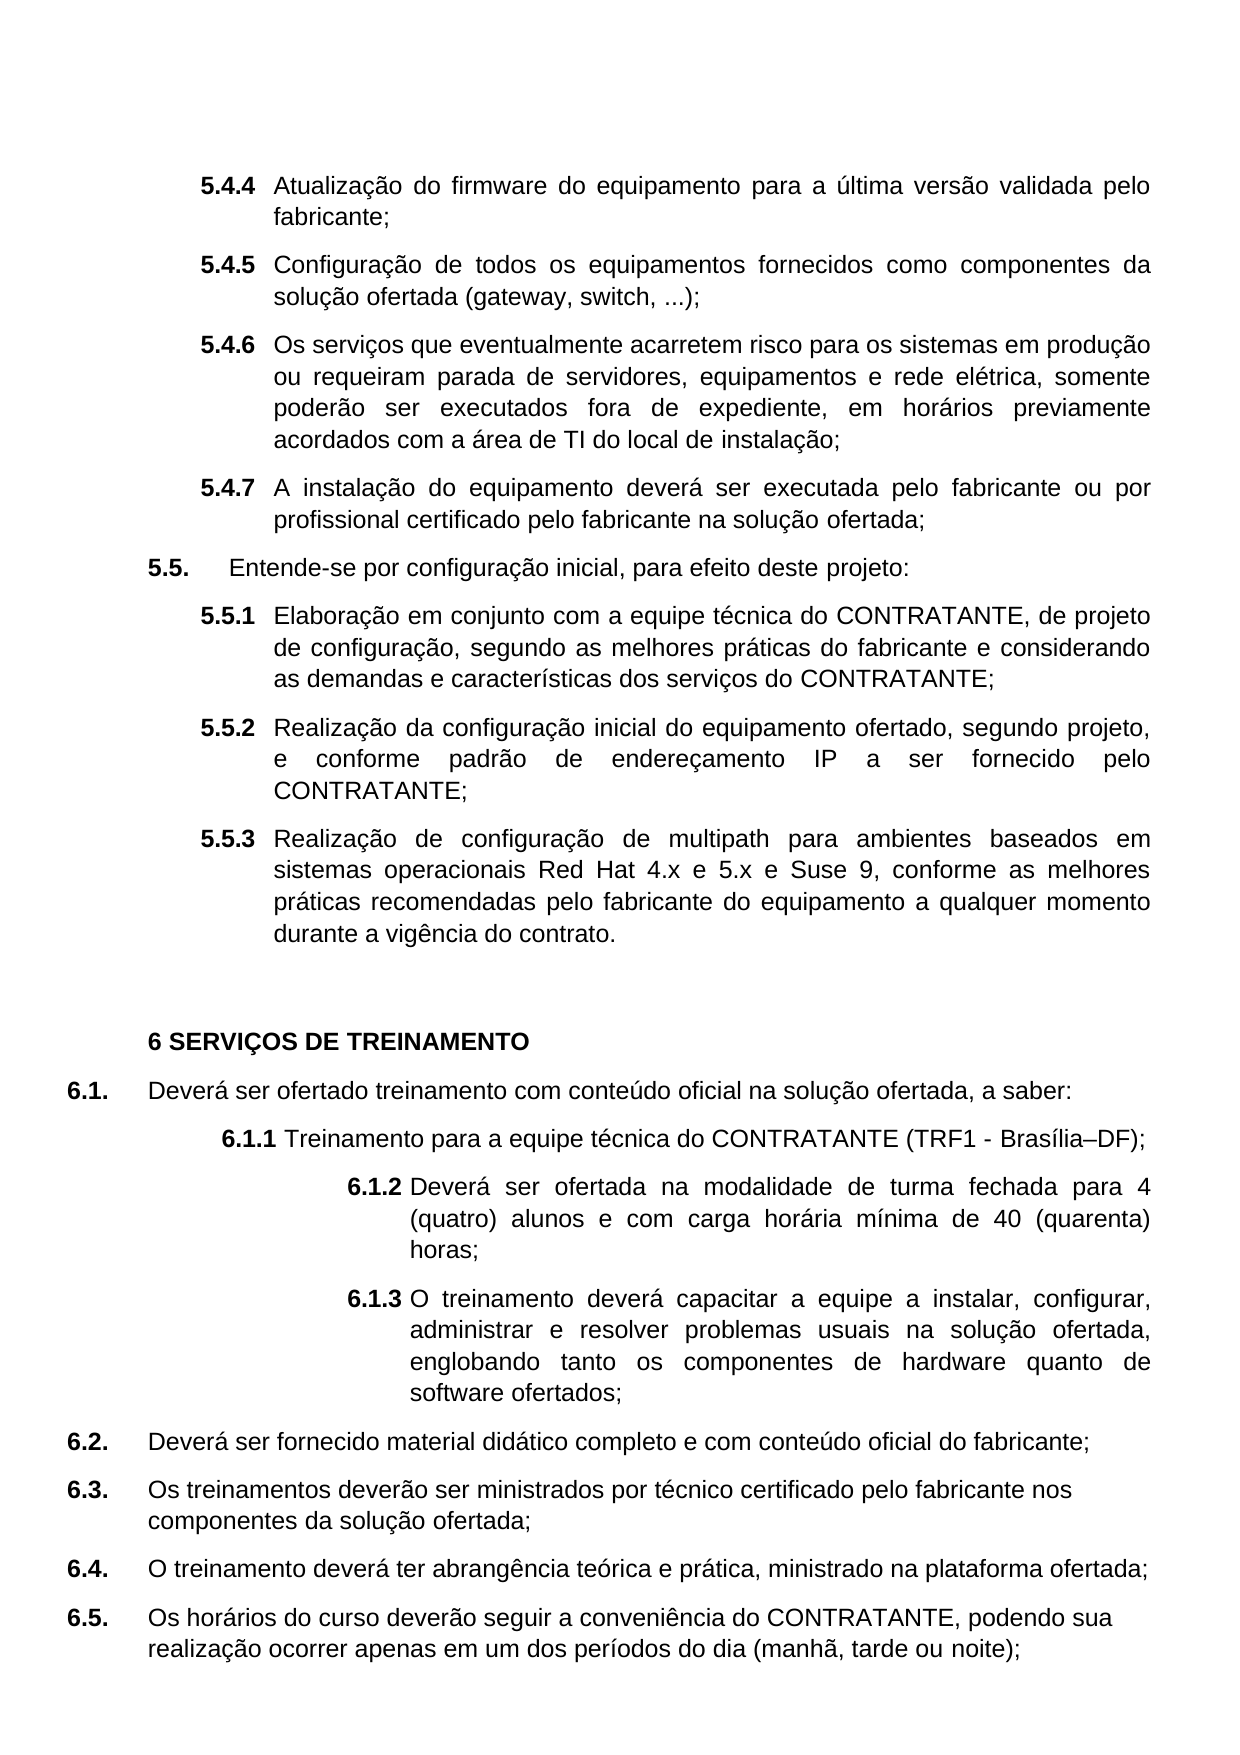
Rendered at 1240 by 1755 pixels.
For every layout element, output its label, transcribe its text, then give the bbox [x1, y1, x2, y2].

list Os horários do curso deverão seguir a conveniência do CONTRATANTE, podendo sua realização ocorrer apenas em um dos períodos do dia (manhã, tarde ou noite); [96, 1603, 1152, 1663]
list Deverá ser ofertado treinamento com conteúdo oficial na solução ofertada, a saber: [96, 1076, 1152, 1104]
list Treinamento para a equipe técnica do CONTRATANTE (TRF1 - Brasília–DF); [221, 1124, 1202, 1153]
list Deverá ser ofertada na modalidade de turma fechada para 4 (quatro) alunos e com carga horária mínima de 40 (quarenta) horas; [347, 1172, 1152, 1264]
list Os treinamentos deverão ser ministrados por técnico certificado pelo fabricante nos componentes da solução ofertada; [96, 1474, 1152, 1535]
subtitle SERVIÇOS DE TREINAMENTO [148, 1027, 1202, 1056]
list Atualização do firmware do equipamento para a última versão validada pelo fabricante; [221, 171, 1152, 231]
list A instalação do equipamento deverá ser executada pelo fabricante ou por profissional certificado pelo fabricante na solução ofertada; [221, 473, 1152, 533]
list O treinamento deverá capacitar a equipe a instalar, configurar, administrar e resolver problemas usuais na solução ofertada, englobando tanto os componentes de hardware quanto de software ofertados; [347, 1284, 1152, 1407]
list Os serviços que eventualmente acarretem risco para os sistemas em produção ou requeiram parada de servidores, equipamentos e rede elétrica, somente poderão ser executados fora de expediente, em horários previamente acordados com a área de TI do local de instalação; [221, 330, 1152, 453]
list Elaboração em conjunto com a equipe técnica do CONTRATANTE, de projeto de configuração, segundo as melhores práticas do fabricante e considerando as demandas e características dos serviços do CONTRATANTE; [221, 601, 1152, 693]
list Deverá ser fornecido material didático completo e com conteúdo oficial do fabricante; [96, 1427, 1152, 1455]
list Entende-se por configuração inicial, para efeito deste projeto: [177, 553, 1202, 582]
list Realização de configuração de multipath para ambientes baseados em sistemas operacionais Red Hat 4.x e 5.x e Suse 9, conforme as melhores práticas recomendadas pelo fabricante do equipamento a qualquer momento durante a vigência do contrato. [221, 824, 1152, 947]
list Realização da configuração inicial do equipamento ofertado, segundo projeto, e conforme padrão de endereçamento IP a ser fornecido pelo CONTRATANTE; [221, 713, 1152, 804]
list O treinamento deverá ter abrangência teórica e prática, ministrado na plataforma ofertada; [96, 1554, 1152, 1583]
list Configuração de todos os equipamentos fornecidos como componentes da solução ofertada (gateway, switch, ...); [221, 250, 1152, 311]
